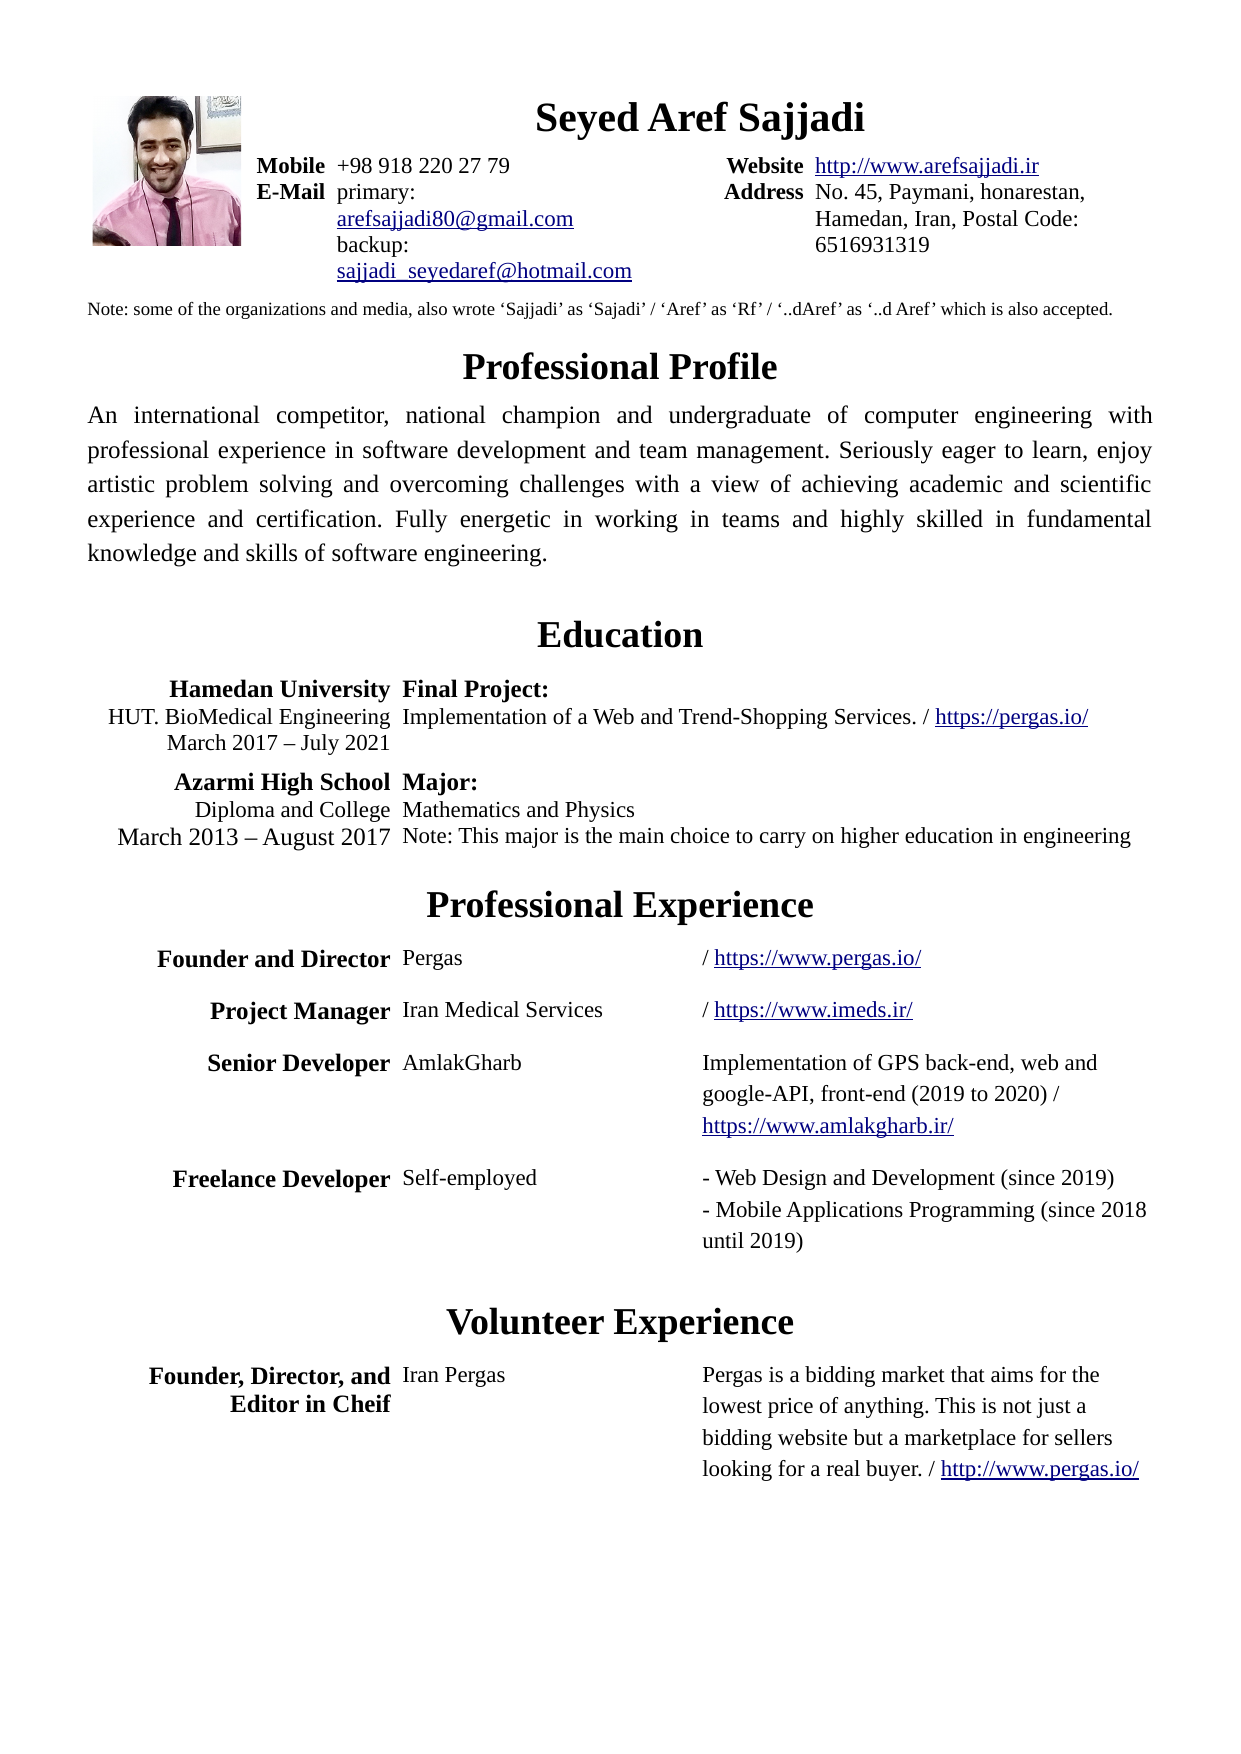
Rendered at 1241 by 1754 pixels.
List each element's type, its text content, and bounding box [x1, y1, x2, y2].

text An international competitor, national champion and undergraduate of computer engineering with professional experience in software development and team management. Seriously eager to learn, enjoy artistic problem solving and overcoming challenges with a view of achieving academic and scientific experience and certification. Fully energetic in working in teams and highly skilled in fundamental knowledge and skills of software engineering. [87, 401, 1153, 567]
table_header Final Project: Implementation of a Web and Trend-Shopping Services. / https://pergas.io/ [396, 669, 1153, 762]
table_cell Website Address [716, 146, 809, 298]
table_cell - Web Design and Development (since 2019) - Mobile Applications Programming (since 2018 until 2019) [696, 1158, 1153, 1274]
table_cell Azarmi High School Diploma and College March 2013 – August 2017 [87, 762, 396, 857]
table_cell AmlakGharb [396, 1043, 696, 1158]
table_cell +98 918 220 27 79 primary: arefsajjadi80@gmail.com backup: sajjadi_seyedaref@hotmail.com [331, 146, 716, 298]
table_cell Project Manager [87, 990, 396, 1043]
table_header Hamedan University HUT. BioMedical Engineering March 2017 – July 2021 [87, 669, 396, 762]
table_cell http://www.arefsajjadi.ir No. 45, Paymani, honarestan, Hamedan, Iran, Postal Code: 6516931319 [809, 146, 1153, 298]
subtitle Professional Profile [87, 344, 1153, 388]
table_header [87, 87, 247, 298]
subtitle Education [87, 612, 1153, 656]
table_cell / https://www.imeds.ir/ [696, 990, 1153, 1043]
table_cell Self-employed [396, 1158, 696, 1274]
picture [92, 96, 242, 246]
table_cell Major: Mathematics and Physics Note: This major is the main choice to carry on higher education in engineering [396, 762, 1153, 857]
subtitle Professional Experience [87, 882, 1153, 926]
table_cell Senior Developer [87, 1043, 396, 1158]
table_header Pergas [396, 938, 696, 990]
subtitle Volunteer Experience [87, 1299, 1153, 1342]
table_cell Mobile E-Mail [247, 146, 331, 298]
table_header Seyed Aref Sajjadi [247, 87, 1153, 146]
table_cell Iran Medical Services [396, 990, 696, 1043]
table_header / https://www.pergas.io/ [696, 938, 1153, 990]
table_header Iran Pergas [396, 1355, 696, 1502]
table_header Pergas is a bidding market that aims for the lowest price of anything. This is not just a bidding website but a marketplace for sellers looking for a real buyer. / http://www.pergas.io/ [696, 1355, 1153, 1502]
table_cell Implementation of GPS back-end, web and google-API, front-end (2019 to 2020) / https://www.amlakgharb.ir/ [696, 1043, 1153, 1158]
table_header Founder, Director, and Editor in Cheif [87, 1355, 396, 1502]
text Note: some of the organizations and media, also wrote ‘Sajjadi’ as ‘Sajadi’ / ‘Aref’ as ‘Rf’ / ‘..dAref’ as ‘..d Aref’ which is also accepted. [87, 298, 1153, 319]
table_header Founder and Director [87, 938, 396, 990]
table_cell Freelance Developer [87, 1158, 396, 1274]
